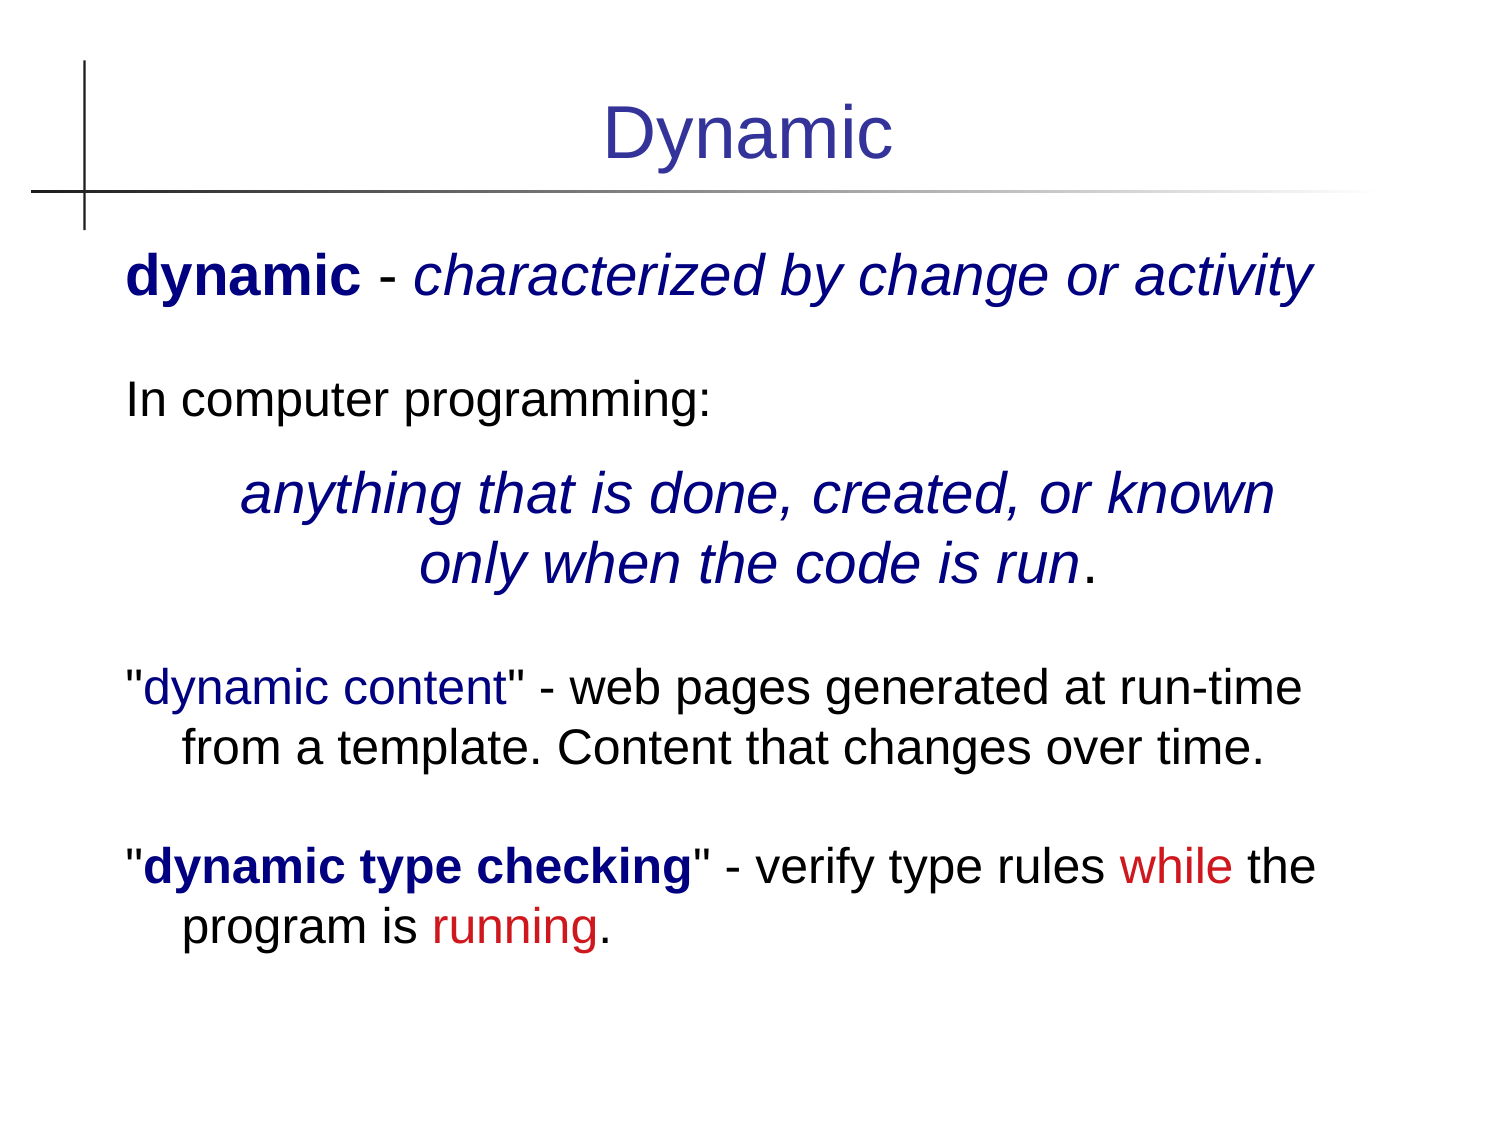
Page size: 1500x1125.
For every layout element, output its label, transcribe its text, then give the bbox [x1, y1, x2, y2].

list dynamic - characterized by change or activity In computer programming: anything that is done, created, or known only when the code is run. "dynamic content" - web pages generated at run-time from a template. Content that changes over time. "dynamic type checking" - verify type rules while the program is running. [110, 229, 1408, 1021]
title Dynamic [100, 42, 1397, 182]
